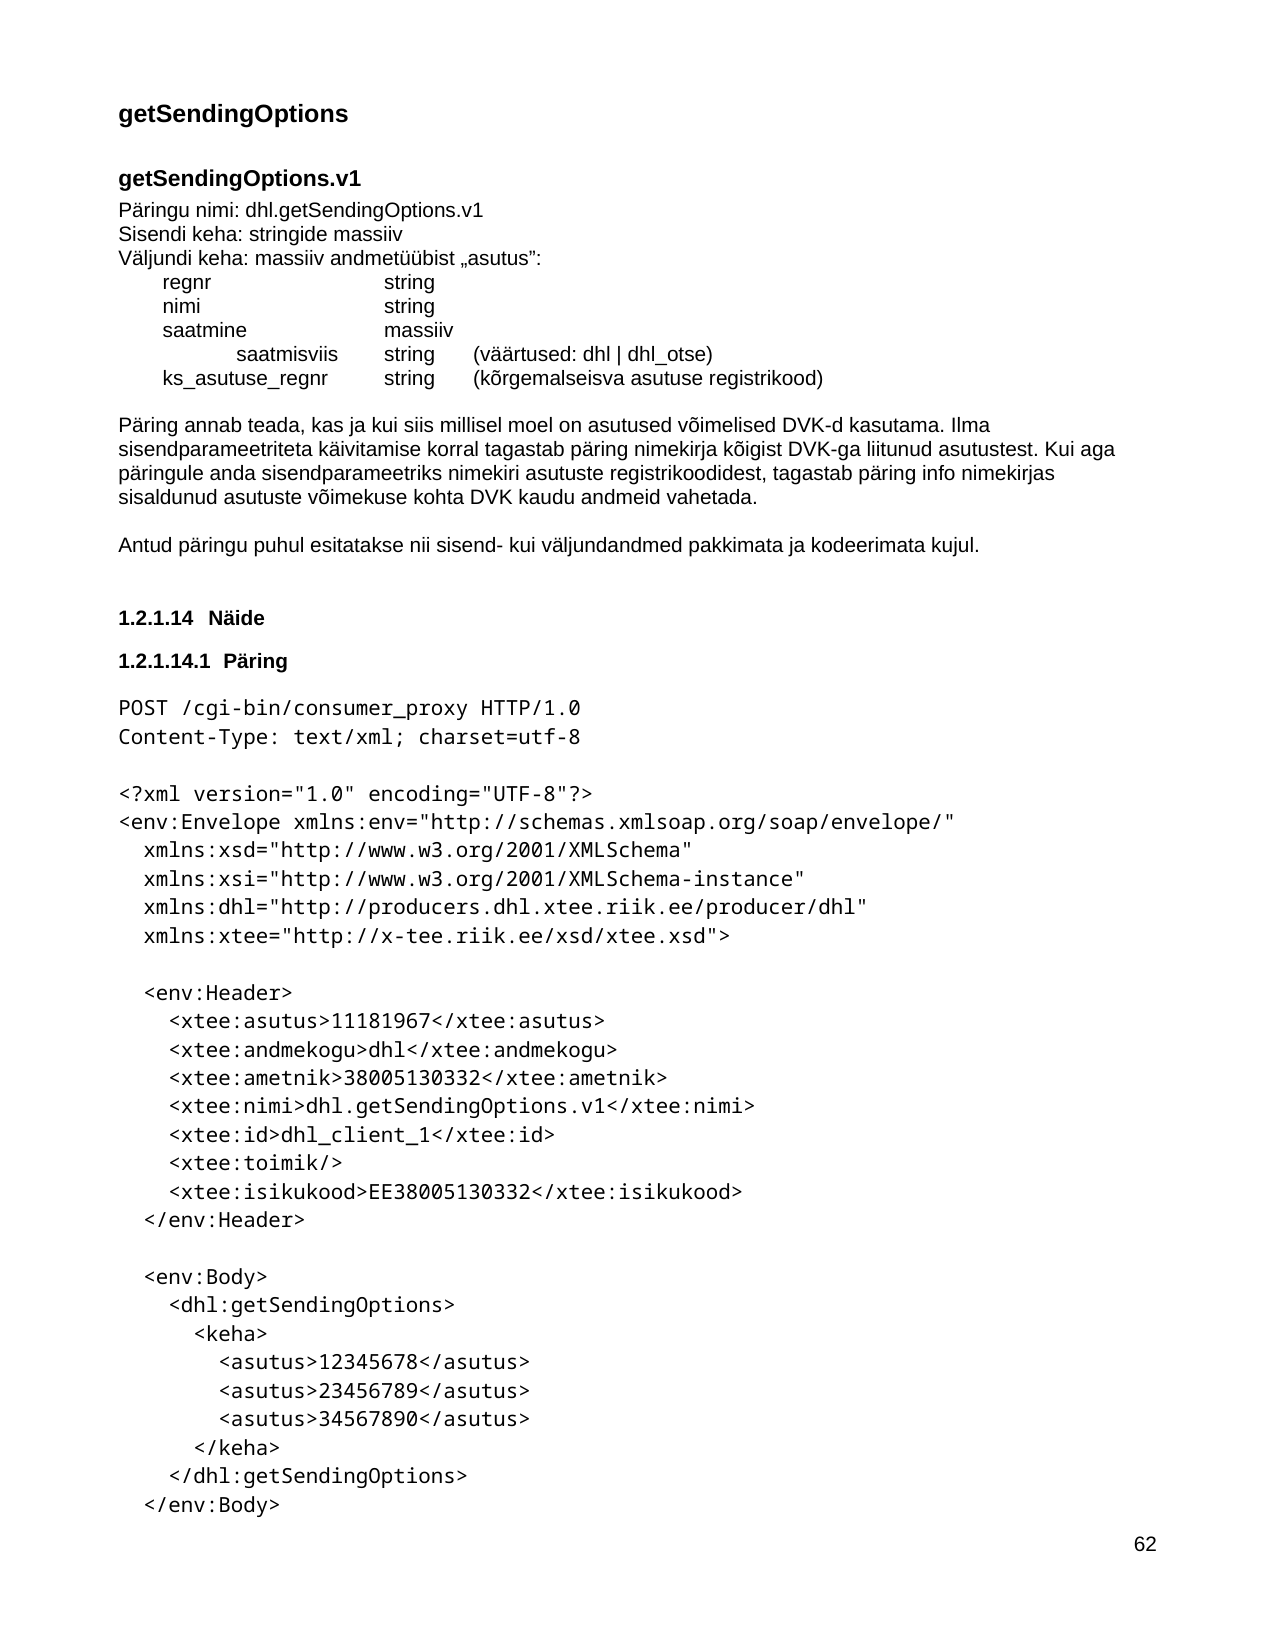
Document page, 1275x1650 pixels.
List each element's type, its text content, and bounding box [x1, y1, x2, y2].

text Content-Type: text/xml; charset=utf-8 [118, 722, 1157, 750]
text Väljundi keha: massiiv andmetüübist „asutus”: [118, 246, 1157, 269]
text xmlns:xsi="http://www.w3.org/2001/XMLSchema-instance" [118, 864, 1157, 892]
text <xtee:ametnik>38005130332</xtee:ametnik> [118, 1063, 1157, 1092]
text <keha> [118, 1319, 1157, 1347]
text </env:Header> [118, 1205, 1157, 1234]
text <xtee:nimi>dhl.getSendingOptions.v1</xtee:nimi> [118, 1092, 1157, 1120]
text <env:Body> [118, 1262, 1157, 1291]
text </dhl:getSendingOptions> [118, 1461, 1157, 1490]
text saatmisviis string (väärtused: dhl | dhl_otse) [118, 341, 1157, 365]
text <dhl:getSendingOptions> [118, 1291, 1157, 1319]
subtitle getSendingOptions [118, 99, 1157, 127]
text <asutus>23456789</asutus> [118, 1376, 1157, 1404]
text <xtee:asutus>11181967</xtee:asutus> [118, 1006, 1157, 1035]
text <asutus>34567890</asutus> [118, 1404, 1157, 1433]
text <xtee:andmekogu>dhl</xtee:andmekogu> [118, 1035, 1157, 1063]
text Sisendi keha: stringide massiiv [118, 222, 1157, 246]
text regnr string [118, 269, 1157, 293]
text <env:Header> [118, 978, 1157, 1006]
text xmlns:dhl="http://producers.dhl.xtee.riik.ee/producer/dhl" [118, 892, 1157, 921]
subtitle getSendingOptions.v1 [118, 165, 1157, 191]
text <asutus>12345678</asutus> [118, 1347, 1157, 1376]
text ks_asutuse_regnr string (kõrgemalseisva asutuse registrikood) [118, 365, 1157, 389]
text Päring annab teada, kas ja kui siis millisel moel on asutused võimelised DVK-d kasutama. Ilma sisendparameetriteta käivitamise korral tagastab päring nimekirja kõigist DVK-ga liitunud asutustest. Kui aga päringule anda sisendparameetriks nimekiri asutuste registrikoodidest, tagastab päring info nimekirjas sisaldunud asutuste võimekuse kohta DVK kaudu andmeid vahetada. [118, 413, 1157, 509]
text <xtee:isikukood>EE38005130332</xtee:isikukood> [118, 1177, 1157, 1205]
text <xtee:toimik/> [118, 1148, 1157, 1177]
text POST /cgi-bin/consumer_proxy HTTP/1.0 [118, 693, 1157, 722]
subtitle Näide [118, 606, 1157, 630]
text saatmine massiiv [118, 317, 1157, 341]
text <?xml version="1.0" encoding="UTF-8"?> [118, 779, 1157, 807]
text </keha> [118, 1433, 1157, 1461]
text Antud päringu puhul esitatakse nii sisend- kui väljundandmed pakkimata ja kodeerimata kujul. [118, 533, 1157, 557]
subtitle Päring [118, 649, 1157, 673]
text <xtee:id>dhl_client_1</xtee:id> [118, 1120, 1157, 1148]
text xmlns:xsd="http://www.w3.org/2001/XMLSchema" [118, 836, 1157, 864]
text </env:Body> [118, 1490, 1157, 1518]
text xmlns:xtee="http://x-tee.riik.ee/xsd/xtee.xsd"> [118, 921, 1157, 949]
text nimi string [118, 293, 1157, 317]
text <env:Envelope xmlns:env="http://schemas.xmlsoap.org/soap/envelope/" [118, 807, 1157, 836]
text Päringu nimi: dhl.getSendingOptions.v1 [118, 198, 1157, 222]
